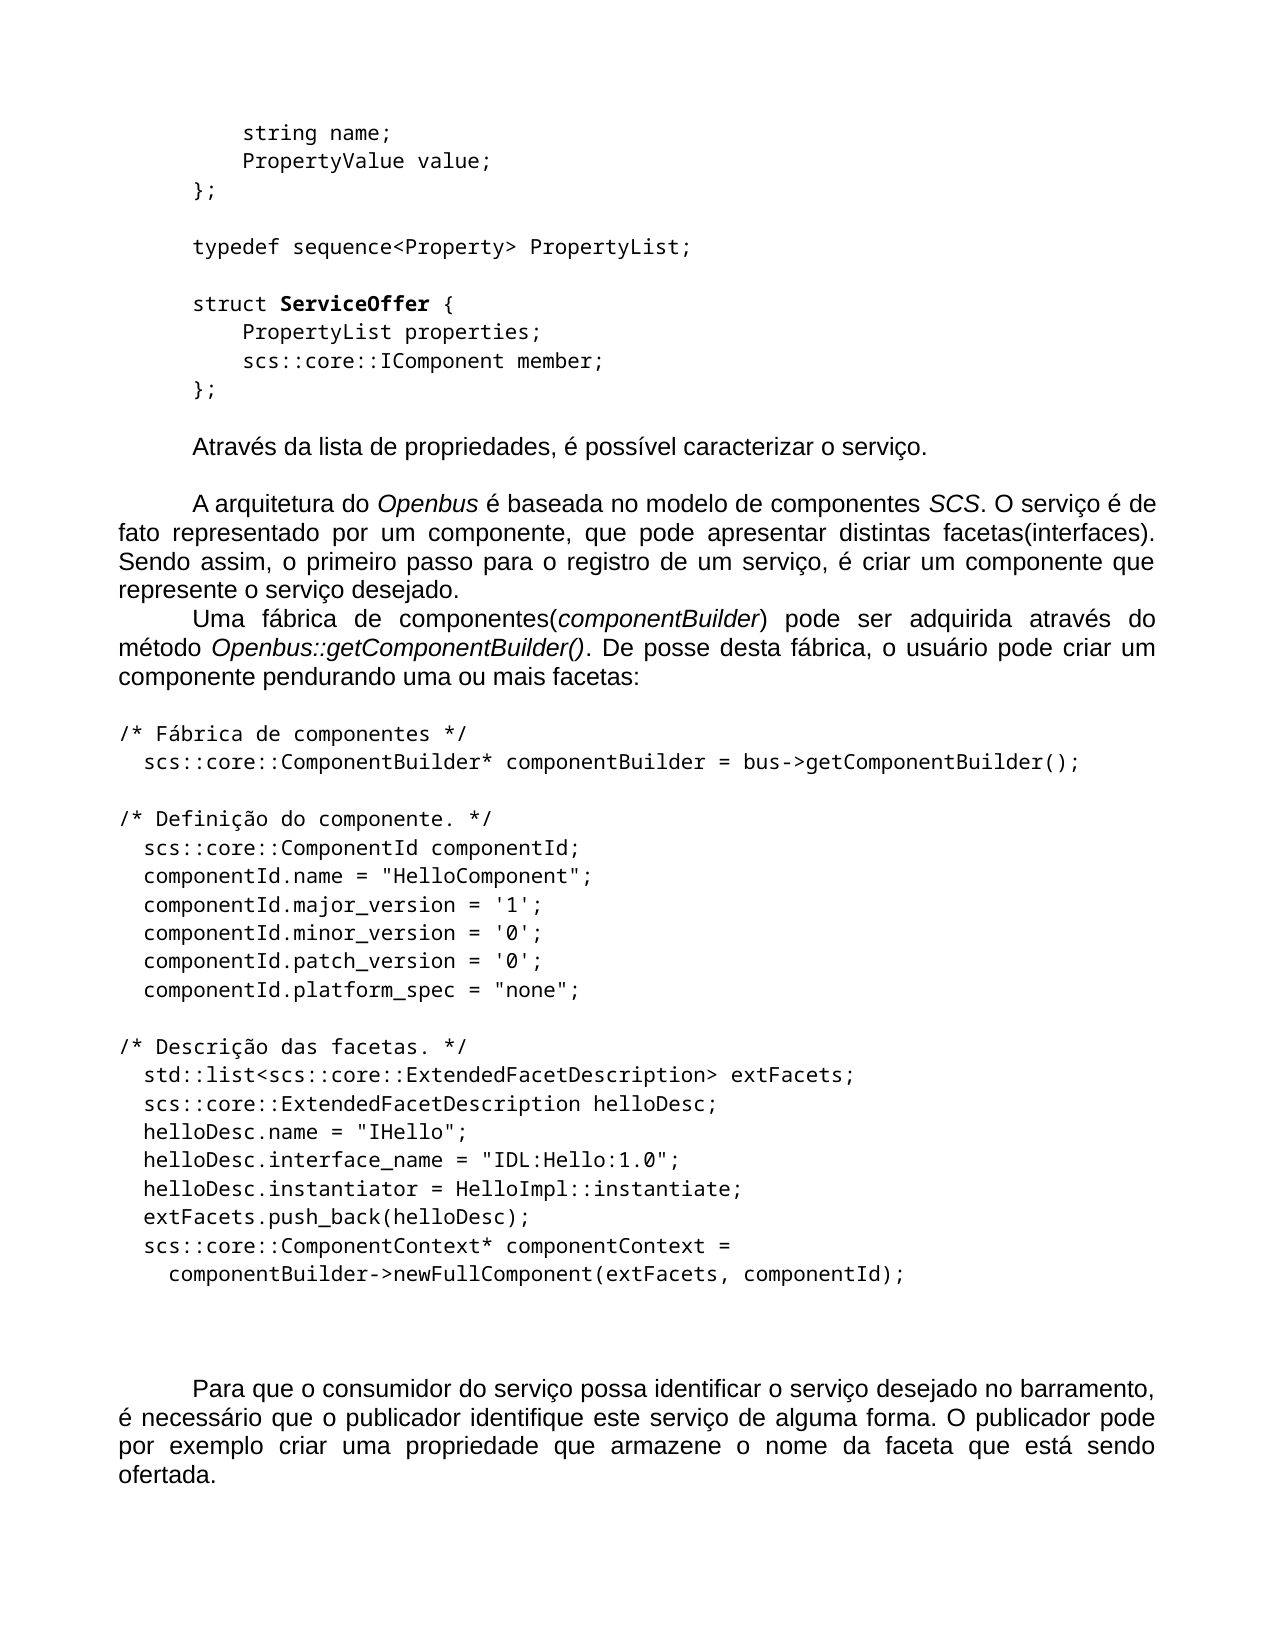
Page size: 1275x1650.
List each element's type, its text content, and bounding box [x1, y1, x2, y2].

text struct ServiceOffer { [192, 289, 1157, 317]
text }; [192, 175, 1157, 203]
text }; [192, 374, 1157, 403]
text /* Fábrica de componentes */ [118, 719, 1157, 747]
text componentId.platform_spec = "none"; [118, 975, 1157, 1003]
text scs::core::ComponentContext* componentContext = [118, 1231, 1157, 1259]
text extFacets.push_back(helloDesc); [118, 1202, 1157, 1231]
text /* Definição do componente. */ [118, 804, 1157, 833]
text A arquitetura do Openbus é baseada no modelo de componentes SCS. O serviço é de fato representado por um componente, que pode apresentar distintas facetas(interfaces). Sendo assim, o primeiro passo para o registro de um serviço, é criar um componente que represente o serviço desejado. [118, 489, 1157, 604]
text Através da lista de propriedades, é possível caracterizar o serviço. [118, 432, 1157, 460]
text scs::core::IComponent member; [192, 346, 1157, 374]
text componentId.patch_version = '0'; [118, 947, 1157, 975]
text helloDesc.instantiator = HelloImpl::instantiate; [118, 1174, 1157, 1202]
text componentId.minor_version = '0'; [118, 918, 1157, 947]
text componentId.major_version = '1'; [118, 890, 1157, 918]
text Uma fábrica de componentes(componentBuilder) pode ser adquirida através do método Openbus::getComponentBuilder(). De posse desta fábrica, o usuário pode criar um componente pendurando uma ou mais facetas: [118, 604, 1157, 690]
text scs::core::ComponentBuilder* componentBuilder = bus->getComponentBuilder(); [118, 747, 1157, 776]
text scs::core::ExtendedFacetDescription helloDesc; [118, 1089, 1157, 1117]
text Para que o consumidor do serviço possa identificar o serviço desejado no barramento, é necessário que o publicador identifique este serviço de alguma forma. O publicador pode por exemplo criar uma propriedade que armazene o nome da faceta que está sendo ofertada. [118, 1374, 1157, 1489]
text string name; [192, 118, 1157, 147]
text scs::core::ComponentId componentId; [118, 833, 1157, 861]
text componentId.name = "HelloComponent"; [118, 861, 1157, 890]
text PropertyList properties; [192, 317, 1157, 346]
text std::list<scs::core::ExtendedFacetDescription> extFacets; [118, 1060, 1157, 1089]
text typedef sequence<Property> PropertyList; [192, 232, 1157, 261]
text helloDesc.name = "IHello"; [118, 1117, 1157, 1146]
text /* Descrição das facetas. */ [118, 1032, 1157, 1060]
text PropertyValue value; [192, 147, 1157, 175]
text helloDesc.interface_name = "IDL:Hello:1.0"; [118, 1146, 1157, 1174]
text componentBuilder->newFullComponent(extFacets, componentId); [118, 1259, 1157, 1288]
